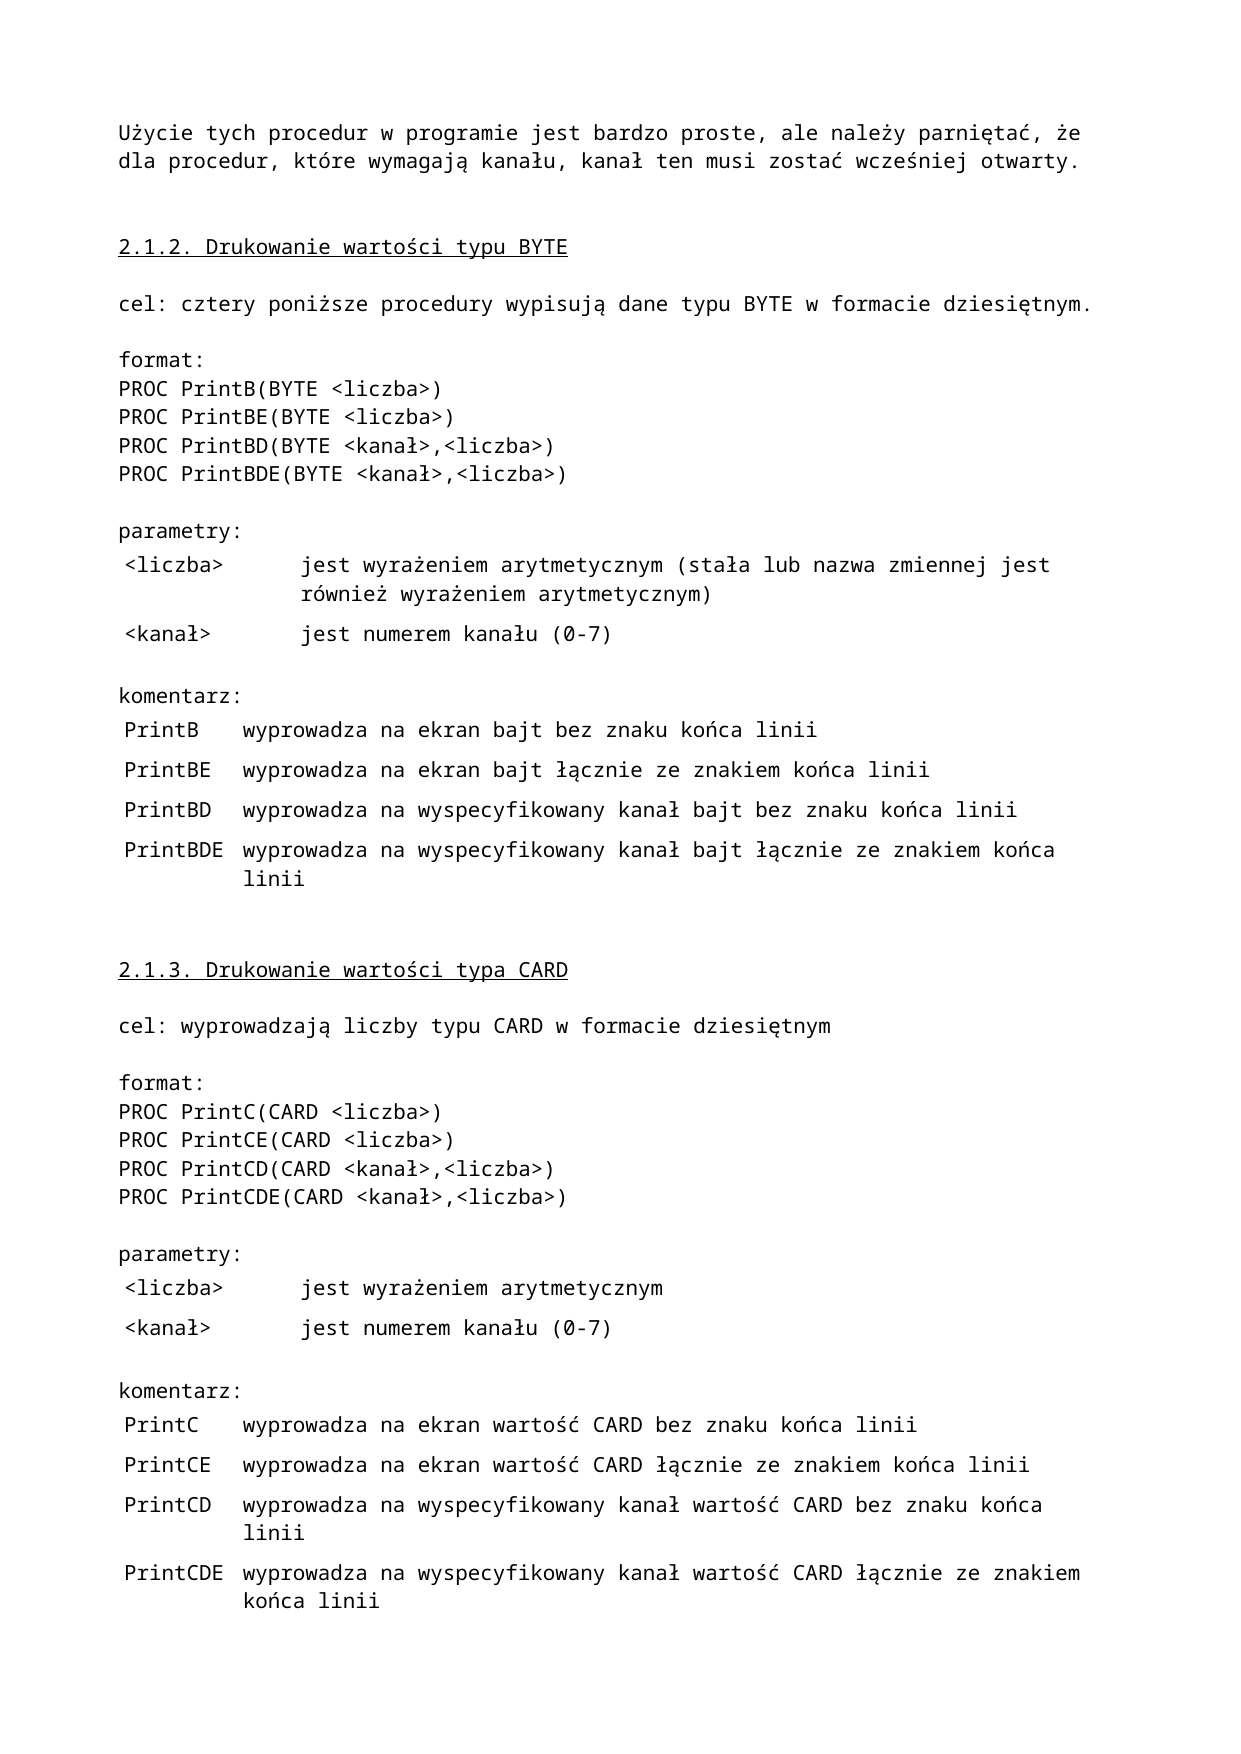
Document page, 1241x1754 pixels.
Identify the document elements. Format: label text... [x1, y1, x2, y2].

table_cell <kanał> [118, 1308, 295, 1347]
table_header jest wyrażeniem arytmetycznym (stała lub nazwa zmiennej jest również wyrażeniem arytmetycznym) [295, 545, 1123, 613]
table_header jest wyrażeniem arytmetycznym [295, 1268, 1123, 1307]
text parametry: [118, 516, 1122, 545]
text komentarz: [118, 681, 1122, 710]
table_cell wyprowadza na wyspecyfikowany kanał wartość CARD bez znaku końca linii [237, 1484, 1123, 1552]
text 2.1.3. Drukowanie wartości typa CARD [118, 955, 1122, 983]
table_cell PrintBE [118, 750, 237, 789]
table_cell PrintBDE [118, 830, 237, 898]
table_header <liczba> [118, 545, 295, 613]
table_cell PrintBD [118, 790, 237, 829]
text 2.1.2. Drukowanie wartości typu BYTE [118, 232, 1122, 260]
text format: [118, 1068, 1122, 1097]
table_cell wyprowadza na ekran bajt łącznie ze znakiem końca linii [237, 750, 1123, 789]
table_cell jest numerem kanału (0-7) [295, 613, 1123, 653]
text PROC PrintCE(CARD <liczba>) [118, 1125, 1122, 1154]
table_header wyprowadza na ekran bajt bez znaku końca linii [237, 710, 1123, 750]
table_header wyprowadza na ekran wartość CARD bez znaku końca linii [237, 1404, 1123, 1444]
table_cell PrintCD [118, 1484, 237, 1552]
table_cell wyprowadza na wyspecyfikowany kanał wartość CARD łącznie ze znakiem końca linii [237, 1552, 1123, 1621]
text PROC PrintBE(BYTE <liczba>) [118, 402, 1122, 431]
table_cell PrintCE [118, 1444, 237, 1484]
text parametry: [118, 1239, 1122, 1267]
table_header PrintC [118, 1404, 237, 1444]
table_cell jest numerem kanału (0-7) [295, 1308, 1123, 1347]
text komentarz: [118, 1376, 1122, 1404]
text format: [118, 346, 1122, 374]
text PROC PrintB(BYTE <liczba>) [118, 374, 1122, 402]
text PROC PrintCD(CARD <kanał>,<liczba>) [118, 1154, 1122, 1182]
table_cell wyprowadza na ekran wartość CARD łącznie ze znakiem końca linii [237, 1444, 1123, 1484]
text Użycie tych procedur w programie jest bardzo proste, ale należy parniętać, że dla procedur, które wymagają kanału, kanał ten musi zostać wcześniej otwarty. [118, 118, 1122, 175]
text PROC PrintBD(BYTE <kanał>,<liczba>) [118, 431, 1122, 459]
text cel: cztery poniższe procedury wypisują dane typu BYTE w formacie dziesiętnym. [118, 289, 1122, 317]
table_cell <kanał> [118, 613, 295, 653]
table_cell wyprowadza na wyspecyfikowany kanał bajt łącznie ze znakiem końca linii [237, 830, 1123, 898]
text PROC PrintBDE(BYTE <kanał>,<liczba>) [118, 459, 1122, 488]
table_header <liczba> [118, 1268, 295, 1307]
text PROC PrintCDE(CARD <kanał>,<liczba>) [118, 1182, 1122, 1211]
text PROC PrintC(CARD <liczba>) [118, 1097, 1122, 1125]
table_header PrintB [118, 710, 237, 750]
text cel: wyprowadzają liczby typu CARD w formacie dziesiętnym [118, 1012, 1122, 1040]
table_cell PrintCDE [118, 1552, 237, 1621]
table_cell wyprowadza na wyspecyfikowany kanał bajt bez znaku końca linii [237, 790, 1123, 829]
